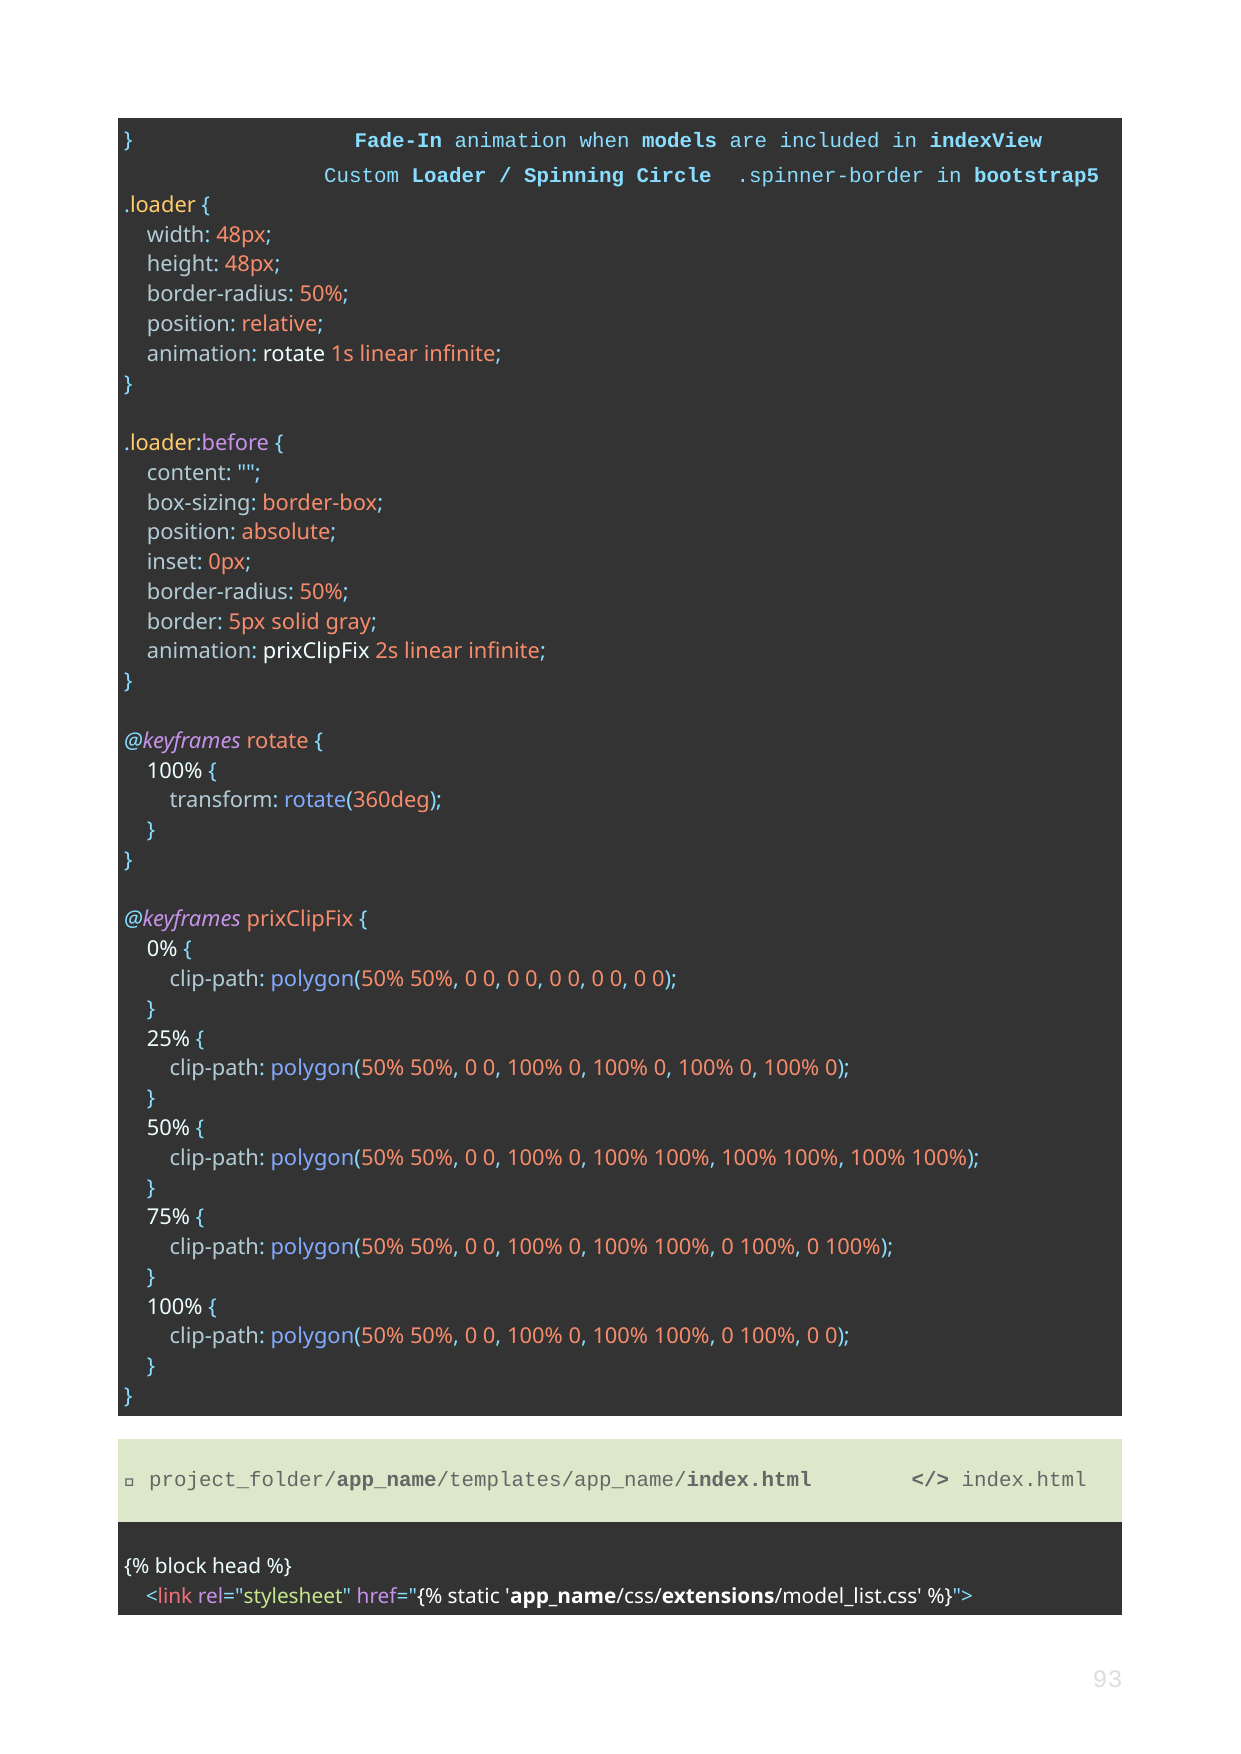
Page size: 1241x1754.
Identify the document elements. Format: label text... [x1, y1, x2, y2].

table_header 📝 project_folder/app_name/templates/app_name/index.html </> index.html [118, 1439, 1122, 1522]
table_cell {% block head %} <link rel="stylesheet" href="{% static 'app_name/css/extensions/model_list.css' %}"> [118, 1522, 1122, 1615]
table_cell } Fade-In animation when models are included in indexView [118, 118, 1122, 159]
table_header Custom Loader / Spinning Circle .spinner-border in bootstrap5 .loader { width: 48px; height: 48px; border-radius: 50%; position: relative; animation: rotate 1s linear infinite; } .loader:before { content: ""; box-sizing: border-box; position: absolute; inset: 0px; border-radius: 50%; border: 5px solid gray; animation: prixClipFix 2s linear infinite; } @keyframes rotate { 100% { transform: rotate(360deg); } } @keyframes prixClipFix { 0% { clip-path: polygon(50% 50%, 0 0, 0 0, 0 0, 0 0, 0 0); } 25% { clip-path: polygon(50% 50%, 0 0, 100% 0, 100% 0, 100% 0, 100% 0); } 50% { clip-path: polygon(50% 50%, 0 0, 100% 0, 100% 100%, 100% 100%, 100% 100%); } 75% { clip-path: polygon(50% 50%, 0 0, 100% 0, 100% 100%, 0 100%, 0 100%); } 100% { clip-path: polygon(50% 50%, 0 0, 100% 0, 100% 100%, 0 100%, 0 0); } } [118, 159, 1122, 1416]
